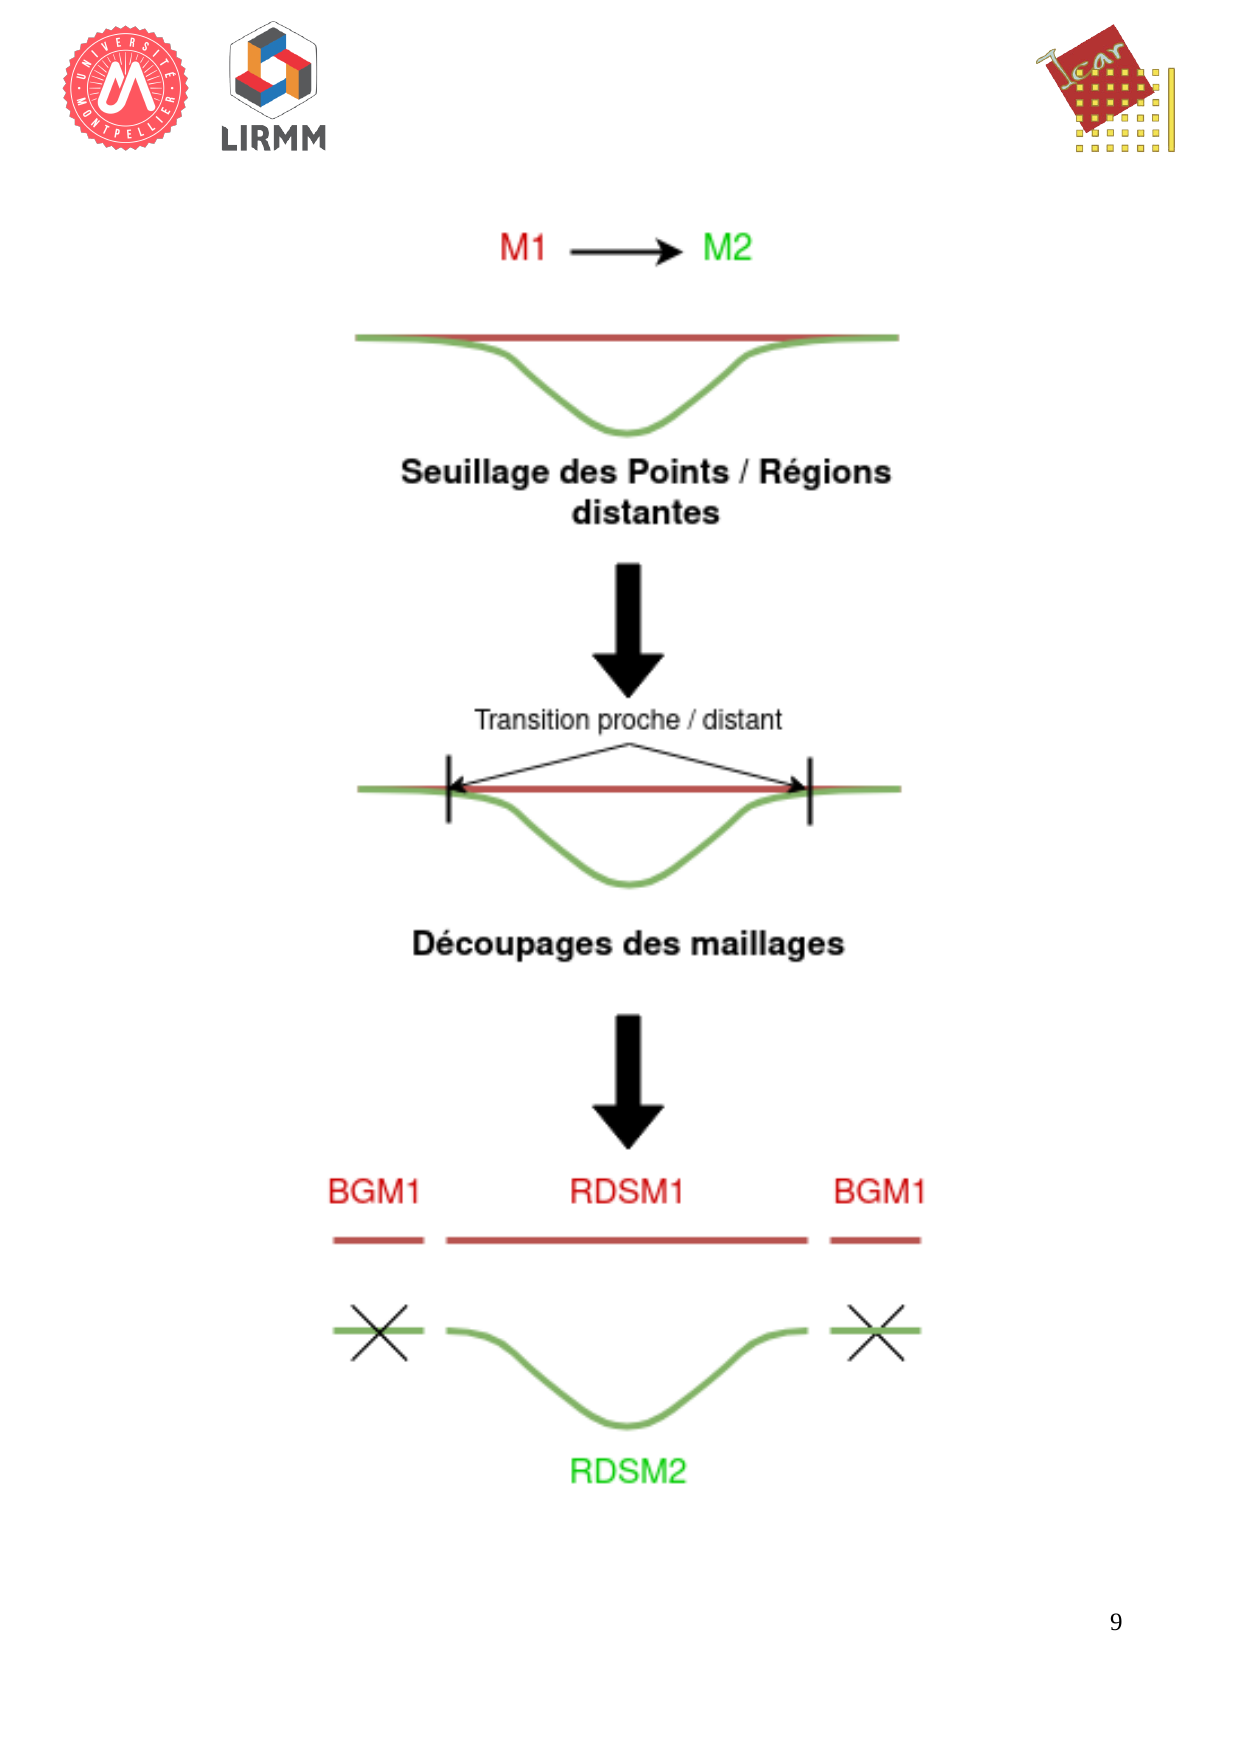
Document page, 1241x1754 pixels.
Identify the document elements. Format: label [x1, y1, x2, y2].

picture [1025, 6, 1177, 154]
picture [203, 16, 343, 155]
picture [57, 13, 201, 156]
picture [324, 229, 936, 1504]
